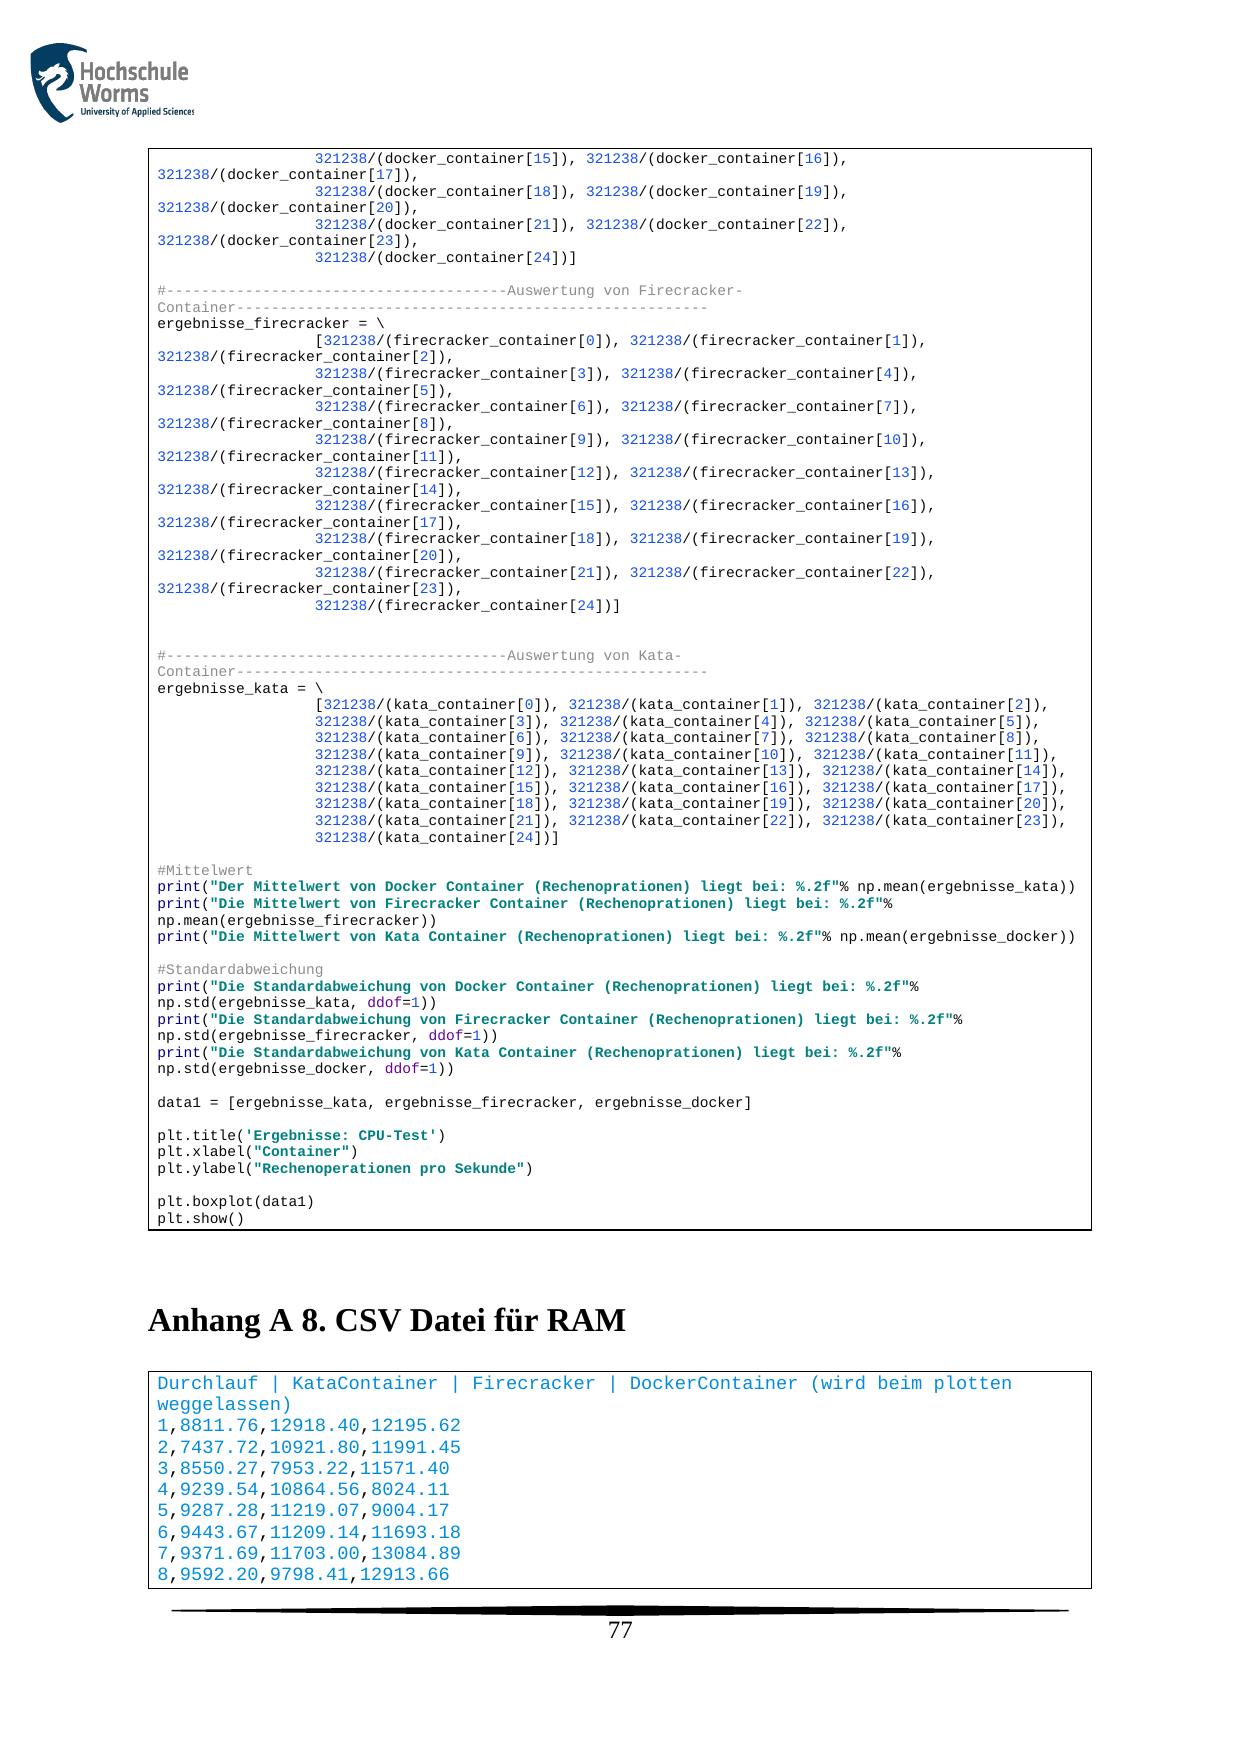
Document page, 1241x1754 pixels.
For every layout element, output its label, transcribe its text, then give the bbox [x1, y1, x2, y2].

text Anhang A 8. CSV Datei für RAM [148, 1301, 1092, 1339]
text 1,8811.76,12918.40,12195.62 2,7437.72,10921.80,11991.45 3,8550.27,7953.22,11571.40 4,9239.54,10864.56,8024.11 5,9287.28,11219.07,9004.17 6,9443.67,11209.14,11693.18 7,9371.69,11703.00,13084.89 8,9592.20,9798.41,12913.66 [149, 1413, 1091, 1588]
text 321238/(docker_container[15]), 321238/(docker_container[16]), 321238/(docker_container[17]), 321238/(docker_container[18]), 321238/(docker_container[19]), 321238/(docker_container[20]), 321238/(docker_container[21]), 321238/(docker_container[22]), 321238/(docker_container[23]), 321238/(docker_container[24])] #---------------------------------------Auswertung von Firecracker-Container------------------------------------------------------ ergebnisse_firecracker = \ [321238/(firecracker_container[0]), 321238/(firecracker_container[1]), 321238/(firecracker_container[2]), 321238/(firecracker_container[3]), 321238/(firecracker_container[4]), 321238/(firecracker_container[5]), 321238/(firecracker_container[6]), 321238/(firecracker_container[7]), 321238/(firecracker_container[8]), 321238/(firecracker_container[9]), 321238/(firecracker_container[10]), 321238/(firecracker_container[11]), 321238/(firecracker_container[12]), 321238/(firecracker_container[13]), 321238/(firecracker_container[14]), 321238/(firecracker_container[15]), 321238/(firecracker_container[16]), 321238/(firecracker_container[17]), 321238/(firecracker_container[18]), 321238/(firecracker_container[19]), 321238/(firecracker_container[20]), 321238/(firecracker_container[21]), 321238/(firecracker_container[22]), 321238/(firecracker_container[23]), 321238/(firecracker_container[24])] #---------------------------------------Auswertung von Kata-Container------------------------------------------------------ ergebnisse_kata = \ [321238/(kata_container[0]), 321238/(kata_container[1]), 321238/(kata_container[2]), 321238/(kata_container[3]), 321238/(kata_container[4]), 321238/(kata_container[5]), 321238/(kata_container[6]), 321238/(kata_container[7]), 321238/(kata_container[8]), 321238/(kata_container[9]), 321238/(kata_container[10]), 321238/(kata_container[11]), 321238/(kata_container[12]), 321238/(kata_container[13]), 321238/(kata_container[14]), 321238/(kata_container[15]), 321238/(kata_container[16]), 321238/(kata_container[17]), 321238/(kata_container[18]), 321238/(kata_container[19]), 321238/(kata_container[20]), 321238/(kata_container[21]), 321238/(kata_container[22]), 321238/(kata_container[23]), 321238/(kata_container[24])] #Mittelwert print("Der Mittelwert von Docker Container (Rechenoprationen) liegt bei: %.2f"% np.mean(ergebnisse_kata)) print("Die Mittelwert von Firecracker Container (Rechenoprationen) liegt bei: %.2f"% np.mean(ergebnisse_firecracker)) print("Die Mittelwert von Kata Container (Rechenoprationen) liegt bei: %.2f"% np.mean(ergebnisse_docker)) #Standardabweichung print("Die Standardabweichung von Docker Container (Rechenoprationen) liegt bei: %.2f"% np.std(ergebnisse_kata, ddof=1)) print("Die Standardabweichung von Firecracker Container (Rechenoprationen) liegt bei: %.2f"% np.std(ergebnisse_firecracker, ddof=1)) print("Die Standardabweichung von Kata Container (Rechenoprationen) liegt bei: %.2f"% np.std(ergebnisse_docker, ddof=1)) data1 = [ergebnisse_kata, ergebnisse_firecracker, ergebnisse_docker] plt.title('Ergebnisse: CPU-Test') plt.xlabel("Container") plt.ylabel("Rechenoperationen pro Sekunde") plt.boxplot(data1) plt.show() [149, 149, 1091, 1229]
text Durchlauf | KataContainer | Firecracker | DockerContainer (wird beim plotten weggelassen) [149, 1372, 1091, 1413]
